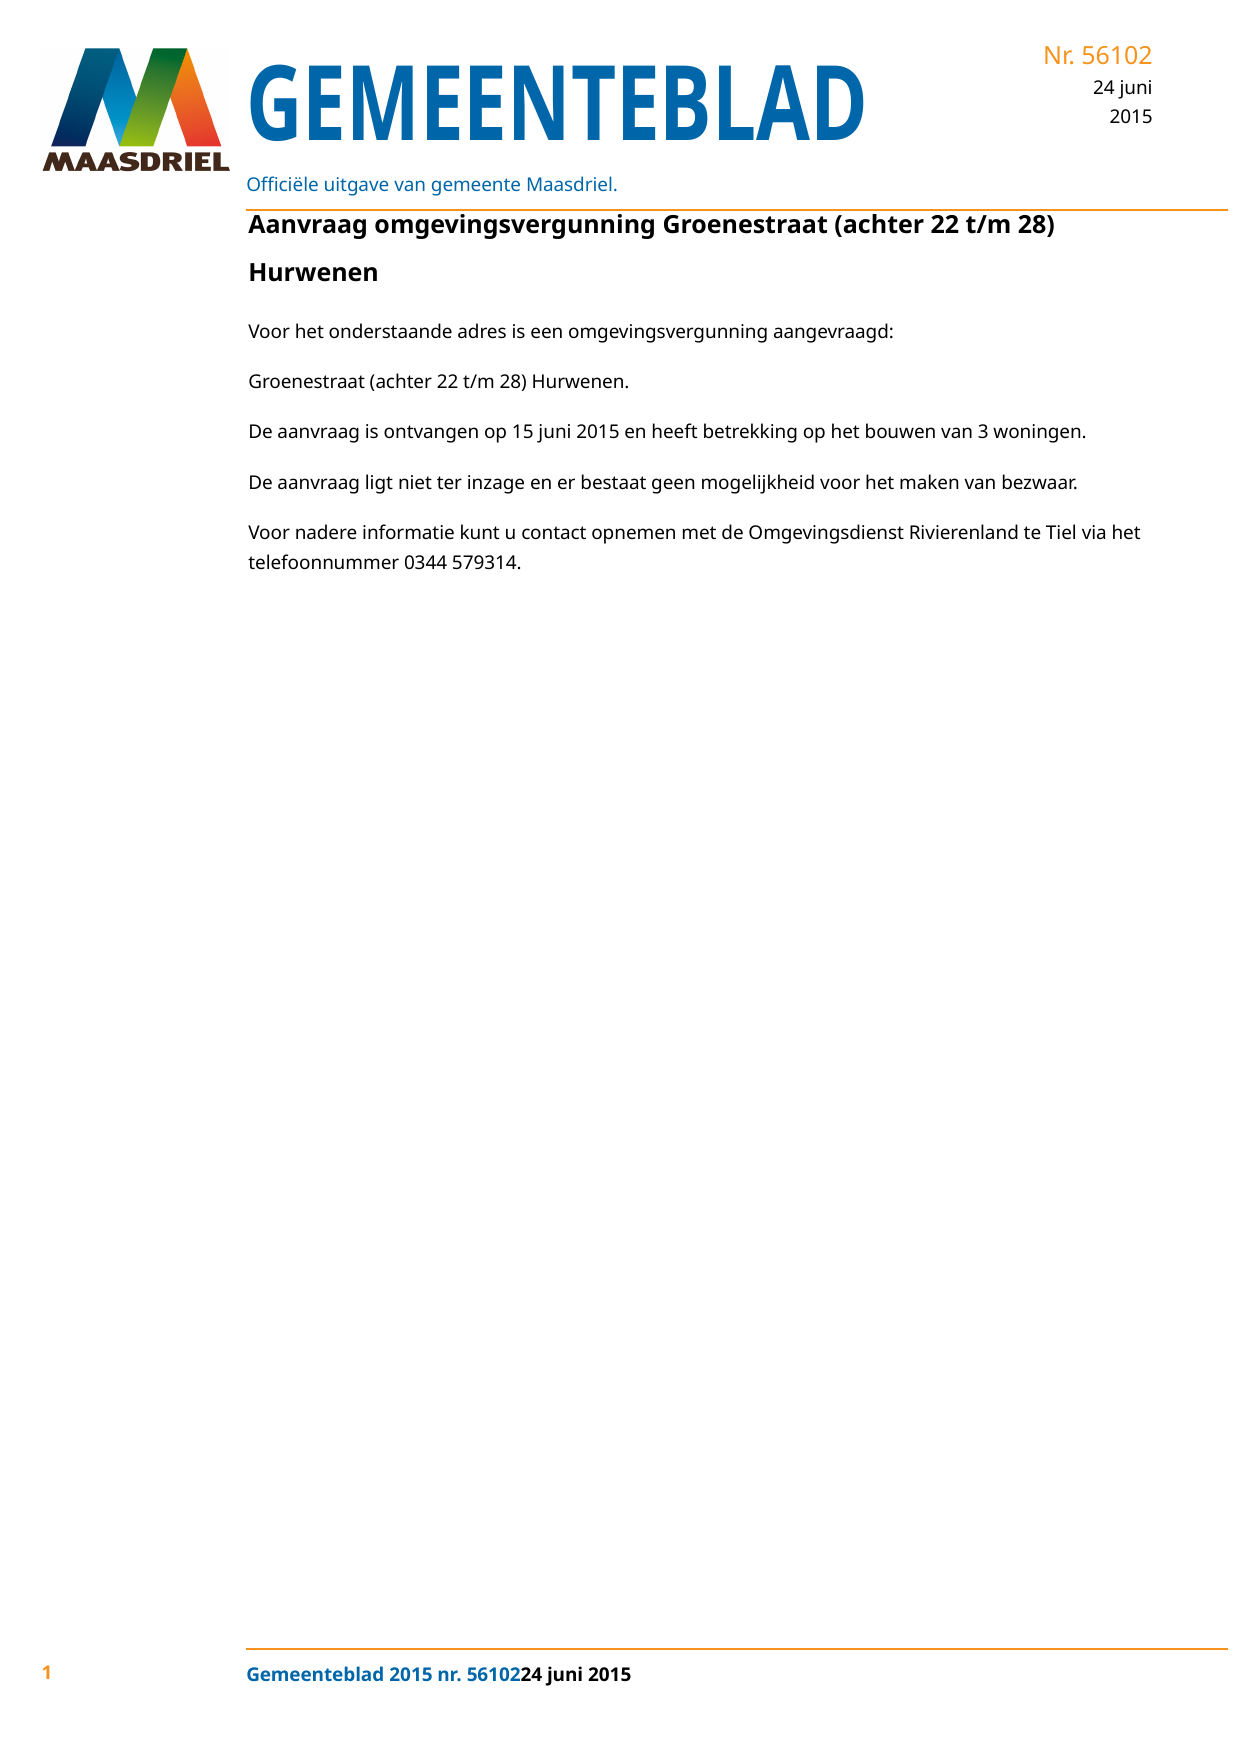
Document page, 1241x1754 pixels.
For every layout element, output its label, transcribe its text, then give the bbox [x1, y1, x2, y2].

picture [41, 47, 231, 172]
text Voor nadere informatie kunt u contact opnemen met de Omgevingsdienst Rivierenland te Tiel via het telefoonnummer 0344 579314. [248, 519, 1152, 575]
text De aanvraag ligt niet ter inzage en er bestaat geen mogelijkheid voor het maken van bezwaar. [248, 469, 1152, 495]
text Aanvraag omgevingsvergunning Groenestraat (achter 22 t/m 28) Hurwenen [248, 211, 1152, 288]
text Voor het onderstaande adres is een omgevingsvergunning aangevraagd: [248, 318, 1152, 344]
text Groenestraat (achter 22 t/m 28) Hurwenen. [248, 368, 1152, 394]
text De aanvraag is ontvangen op 15 juni 2015 en heeft betrekking op het bouwen van 3 woningen. [248, 419, 1152, 444]
